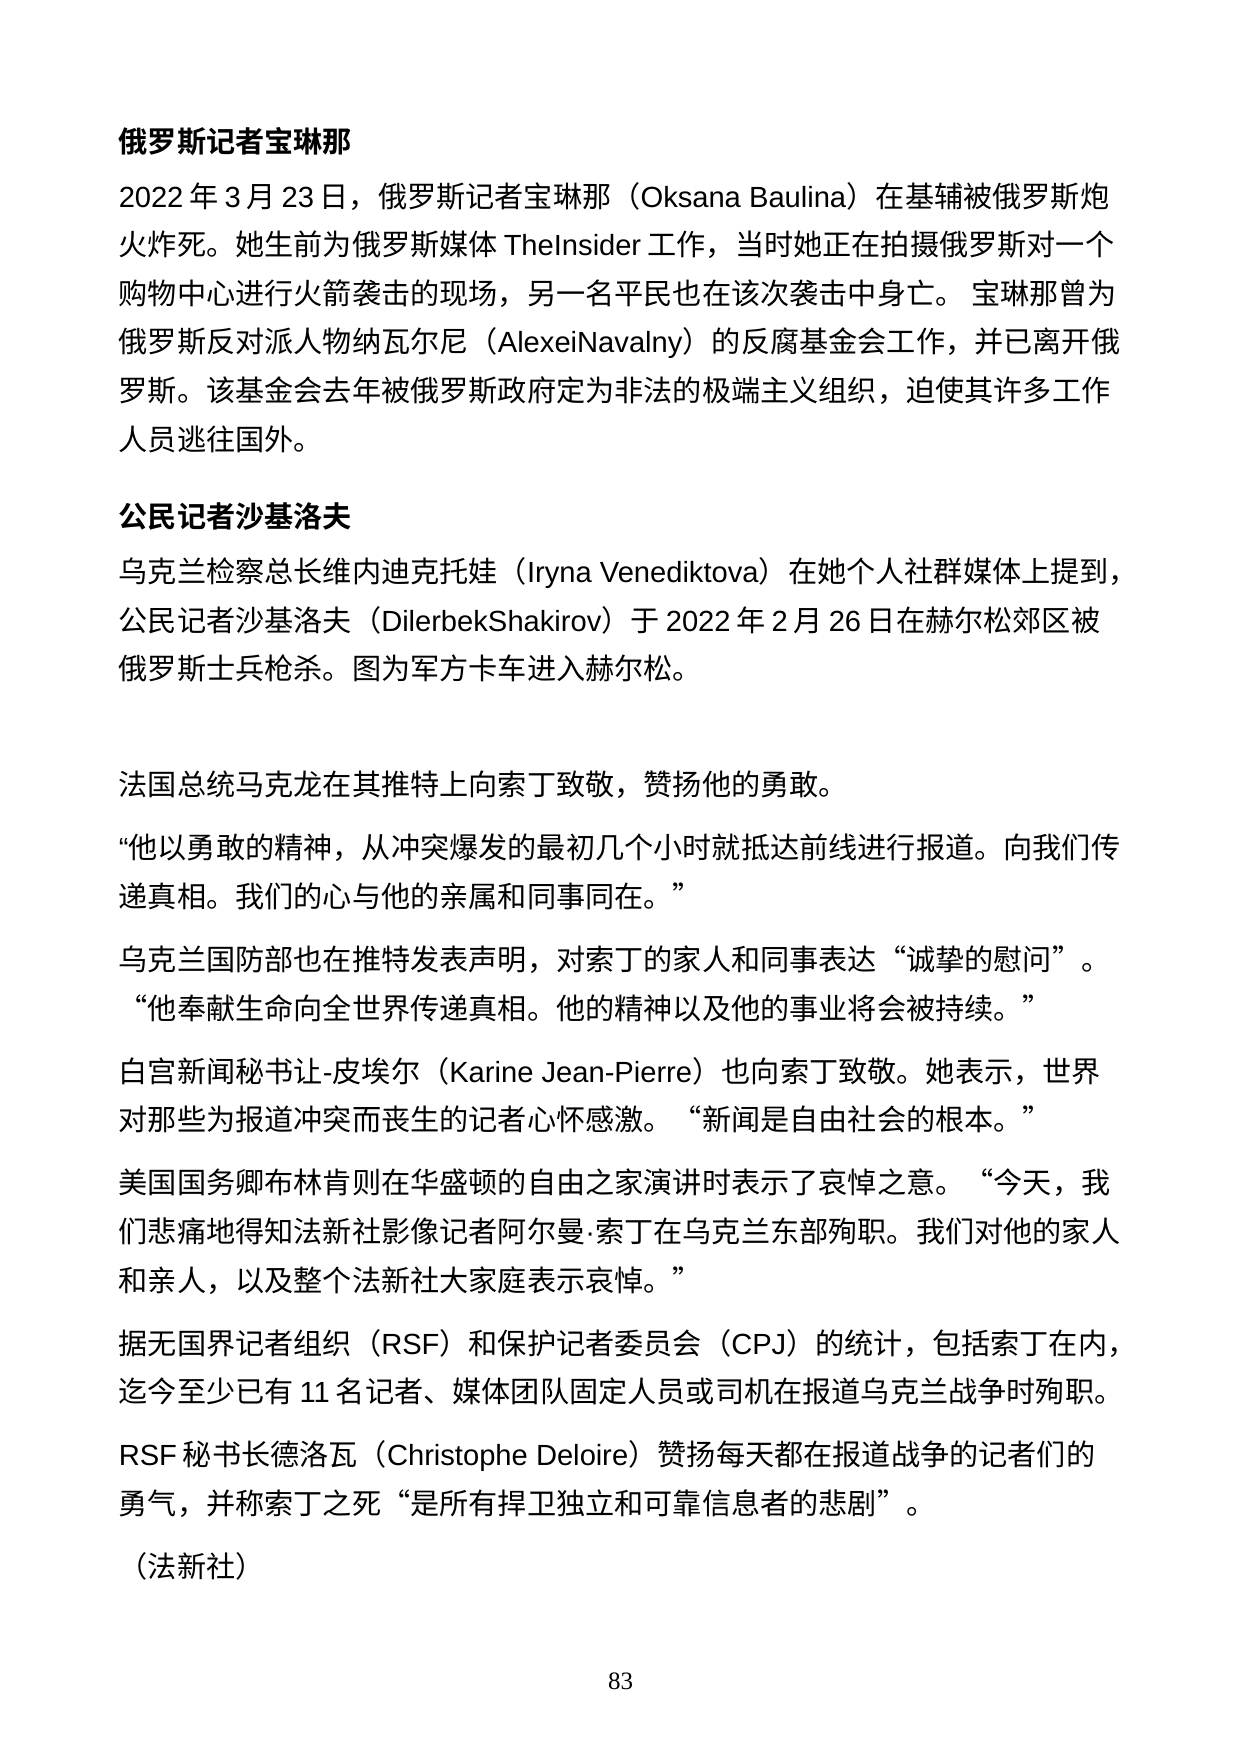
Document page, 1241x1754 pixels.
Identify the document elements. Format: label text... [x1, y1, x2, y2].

text “他以勇敢的精神，从冲突爆发的最初几个小时就抵达前线进行报道。向我们传递真相。我们的心与他的亲属和同事同在。” [118, 825, 1122, 916]
text （法新社） [118, 1543, 1122, 1586]
text 美国国务卿布林肯则在华盛顿的自由之家演讲时表示了哀悼之意。“今天，我们悲痛地得知法新社影像记者阿尔曼·索丁在乌克兰东部殉职。我们对他的家人和亲人，以及整个法新社大家庭表示哀悼。” [118, 1160, 1122, 1299]
subtitle 俄罗斯记者宝琳那 [118, 118, 1122, 161]
text 法国总统马克龙在其推特上向索丁致敬，赞扬他的勇敢。 [118, 762, 1122, 804]
text 白宫新闻秘书让-皮埃尔（Karine Jean-Pierre）也向索丁致敬。她表示，世界对那些为报道冲突而丧生的记者心怀感激。“新闻是自由社会的根本。” [118, 1048, 1122, 1139]
text RSF秘书长德洛瓦（Christophe Deloire）赞扬每天都在报道战争的记者们的勇气，并称索丁之死“是所有捍卫独立和可靠信息者的悲剧”。 [118, 1432, 1122, 1523]
text 乌克兰检察总长维内迪克托娃（Iryna Venediktova）在她个人社群媒体上提到，公民记者沙基洛夫（DilerbekShakirov）于2022年2月26日在赫尔松郊区被俄罗斯士兵枪杀。图为军方卡车进入赫尔松。 [118, 548, 1122, 688]
text 乌克兰国防部也在推特发表声明，对索丁的家人和同事表达“诚挚的慰问”。 “他奉献生命向全世界传递真相。他的精神以及他的事业将会被持续。” [118, 937, 1122, 1027]
subtitle 公民记者沙基洛夫 [118, 494, 1122, 536]
text 2022年3月23日，俄罗斯记者宝琳那（Oksana Baulina）在基辅被俄罗斯炮火炸死。她生前为俄罗斯媒体TheInsider工作，当时她正在拍摄俄罗斯对一个购物中心进行火箭袭击的现场，另一名平民也在该次袭击中身亡。 宝琳那曾为俄罗斯反对派人物纳瓦尔尼（AlexeiNavalny）的反腐基金会工作，并已离开俄罗斯。该基金会去年被俄罗斯政府定为非法的极端主义组织，迫使其许多工作人员逃往国外。 [118, 173, 1122, 458]
text 据无国界记者组织（RSF）和保护记者委员会（CPJ）的统计，包括索丁在内，迄今至少已有11名记者、媒体团队固定人员或司机在报道乌克兰战争时殉职。 [118, 1320, 1122, 1411]
